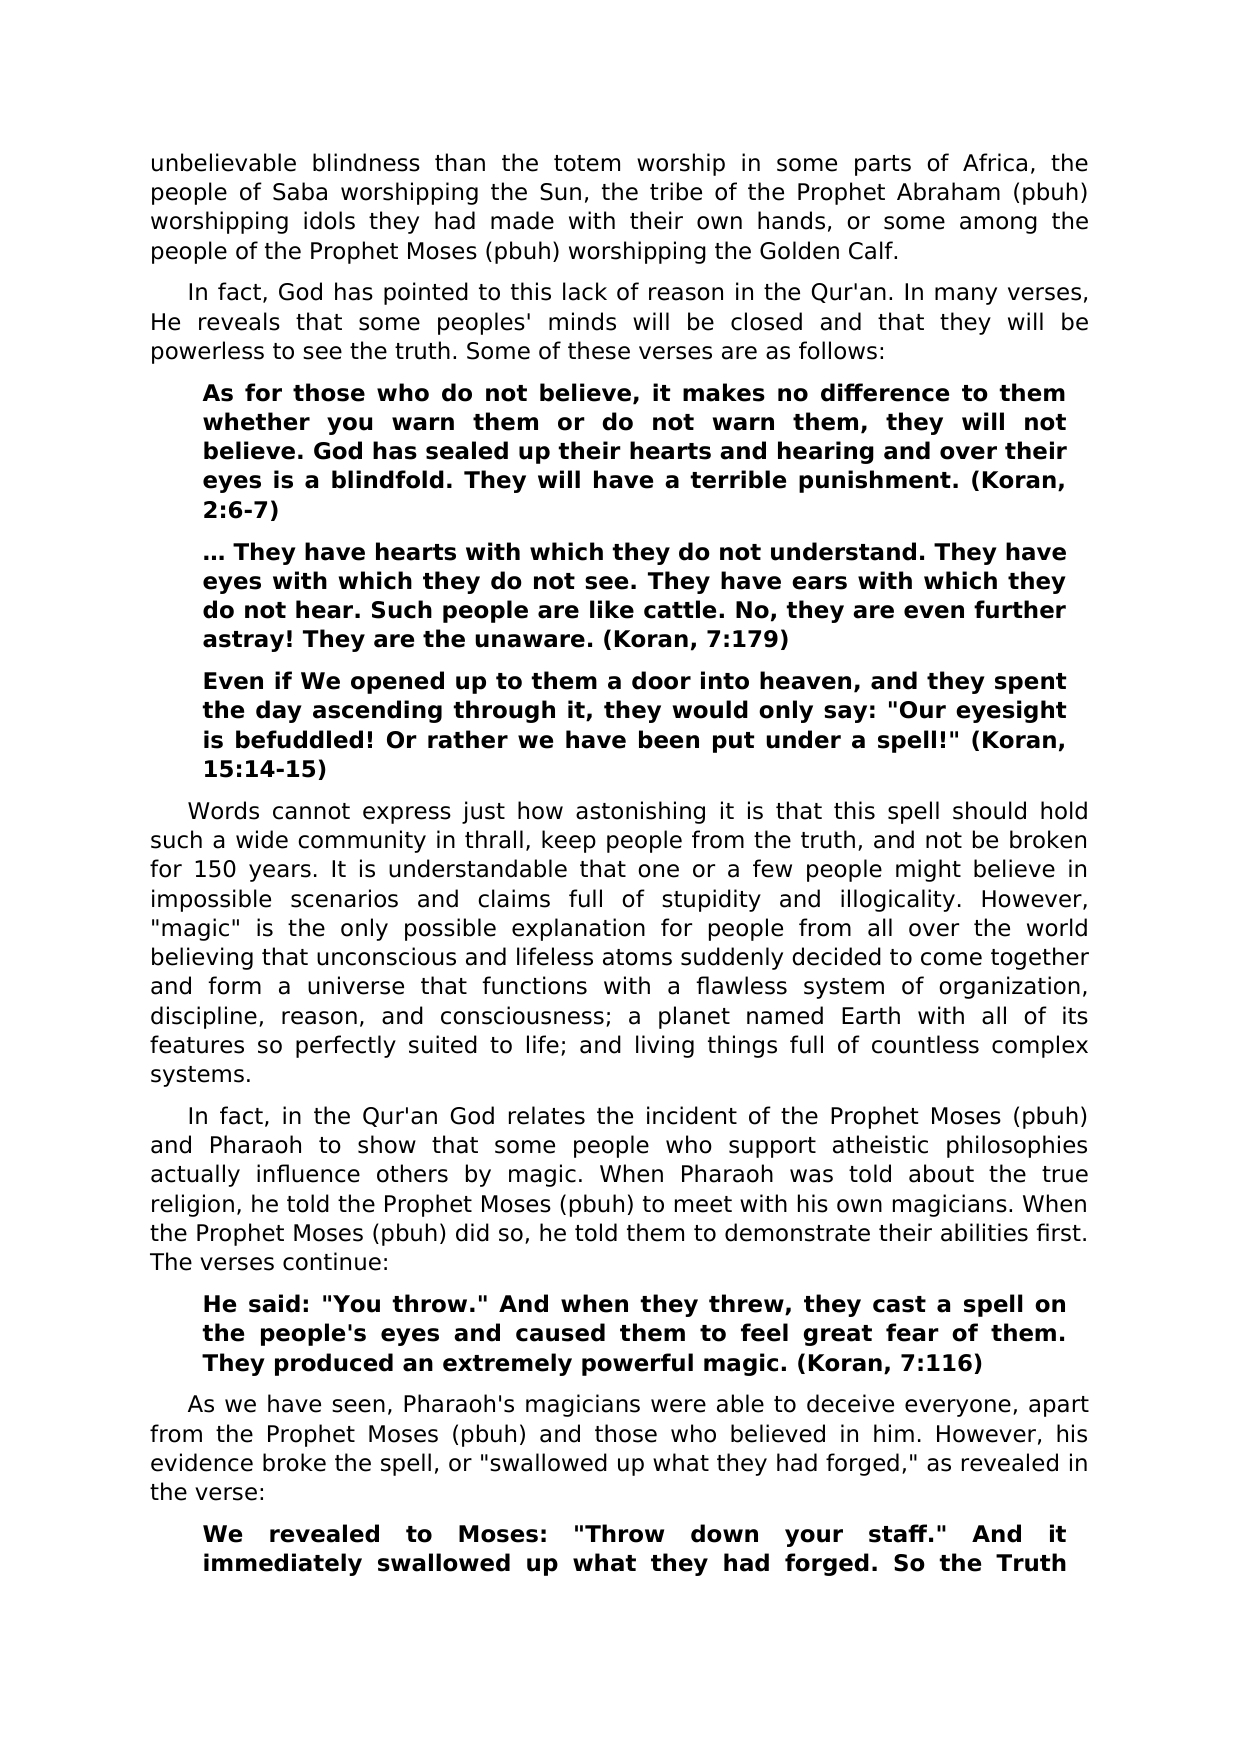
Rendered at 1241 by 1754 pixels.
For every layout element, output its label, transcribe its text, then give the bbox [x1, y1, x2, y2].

text Even if We opened up to them a door into heaven, and they spent the day ascending through it, they would only say: "Our eyesight is befuddled! Or rather we have been put under a spell!" (Koran, 15:14-15) [202, 668, 1068, 783]
text As for those who do not believe, it makes no difference to them whether you warn them or do not warn them, they will not believe. God has sealed up their hearts and hearing and over their eyes is a blindfold. They will have a terrible punishment. (Koran, 2:6-7) [202, 380, 1068, 524]
text unbelievable blindness than the totem worship in some parts of Africa, the people of Saba worshipping the Sun, the tribe of the Prophet Abraham (pbuh) worshipping idols they had made with their own hands, or some among the people of the Prophet Moses (pbuh) worshipping the Golden Calf. [150, 150, 1090, 264]
text As we have seen, Pharaoh's magicians were able to deceive everyone, apart from the Prophet Moses (pbuh) and those who believed in him. However, his evidence broke the spell, or "swallowed up what they had forged," as revealed in the verse: [150, 1392, 1090, 1506]
text … They have hearts with which they do not understand. They have eyes with which they do not see. They have ears with which they do not hear. Such people are like cattle. No, they are even further astray! They are the unaware. (Koran, 7:179) [202, 539, 1068, 653]
text Words cannot express just how astonishing it is that this spell should hold such a wide community in thrall, keep people from the truth, and not be broken for 150 years. It is understandable that one or a few people might believe in impossible scenarios and claims full of stupidity and illogicality. However, "magic" is the only possible explanation for people from all over the world believing that unconscious and lifeless atoms suddenly decided to come together and form a universe that functions with a flawless system of organization, discipline, reason, and consciousness; a planet named Earth with all of its features so perfectly suited to life; and living things full of countless complex systems. [150, 798, 1090, 1088]
text In fact, God has pointed to this lack of reason in the Qur'an. In many verses, He reveals that some peoples' minds will be closed and that they will be powerless to see the truth. Some of these verses are as follows: [150, 279, 1090, 365]
text He said: "You throw." And when they threw, they cast a spell on the people's eyes and caused them to feel great fear of them. They produced an extremely powerful magic. (Koran, 7:116) [202, 1291, 1068, 1376]
text We revealed to Moses: "Throw down your staff." And it immediately swallowed up what they had forged. So the Truth [202, 1521, 1068, 1577]
text In fact, in the Qur'an God relates the incident of the Prophet Moses (pbuh) and Pharaoh to show that some people who support atheistic philosophies actually influence others by magic. When Pharaoh was told about the true religion, he told the Prophet Moses (pbuh) to meet with his own magicians. When the Prophet Moses (pbuh) did so, he told them to demonstrate their abilities first. The verses continue: [150, 1103, 1090, 1276]
